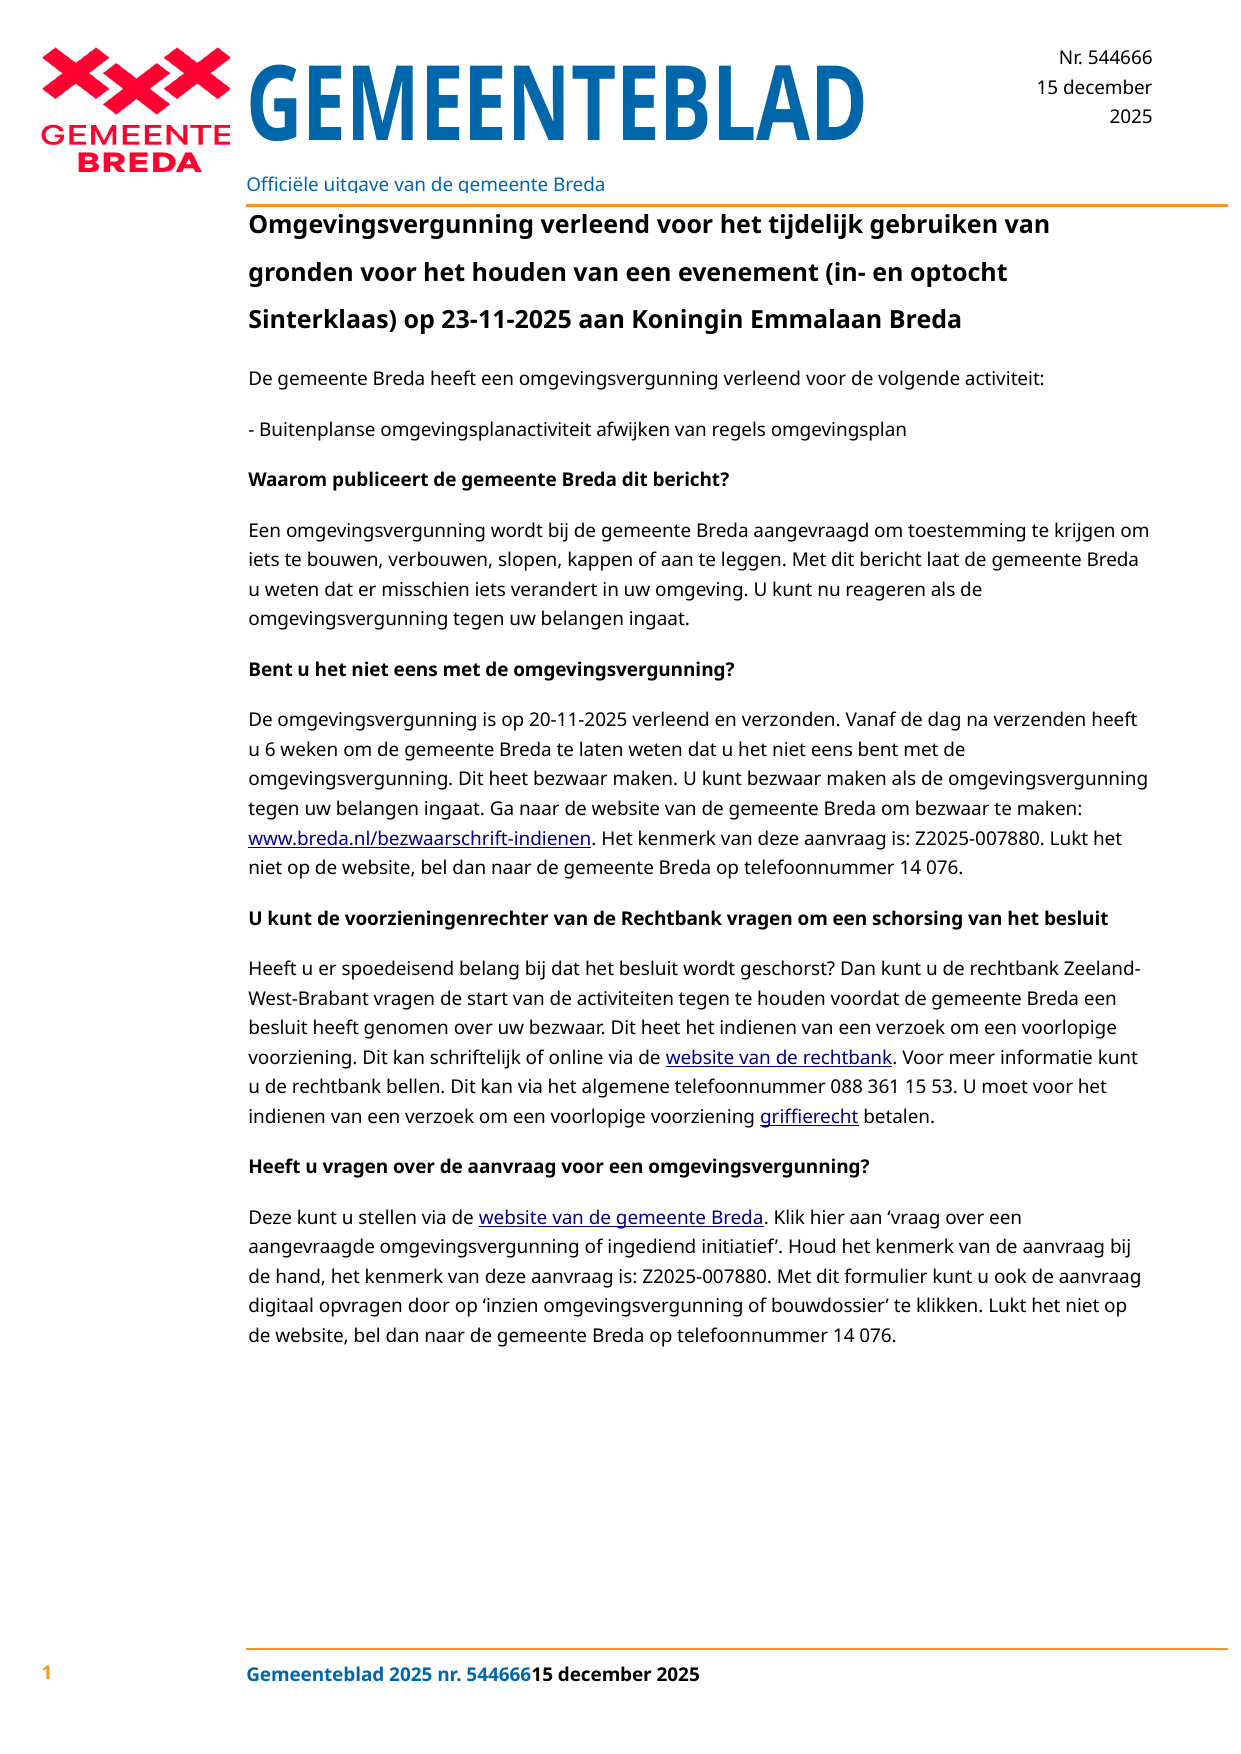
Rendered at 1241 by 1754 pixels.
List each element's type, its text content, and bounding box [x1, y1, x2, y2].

text De omgevingsvergunning is op 20-11-2025 verleend en verzonden. Vanaf de dag na verzenden heeft u 6 weken om de gemeente Breda te laten weten dat u het niet eens bent met de omgevingsvergunning. Dit heet bezwaar maken. U kunt bezwaar maken als de omgevingsvergunning tegen uw belangen ingaat. Ga naar de website van de gemeente Breda om bezwaar te maken: www.breda.nl/bezwaarschrift-indienen. Het kenmerk van deze aanvraag is: Z2025-007880. Lukt het niet op de website, bel dan naar de gemeente Breda op telefoonnummer 14 076. [248, 706, 1152, 880]
text Heeft u vragen over de aanvraag voor een omgevingsvergunning? [248, 1153, 1152, 1179]
text Een omgevingsvergunning wordt bij de gemeente Breda aangevraagd om toestemming te krijgen om iets te bouwen, verbouwen, slopen, kappen of aan te leggen. Met dit bericht laat de gemeente Breda u weten dat er misschien iets verandert in uw omgeving. U kunt nu reageren als de omgevingsvergunning tegen uw belangen ingaat. [248, 517, 1152, 631]
text Heeft u er spoedeisend belang bij dat het besluit wordt geschorst? Dan kunt u de rechtbank Zeeland-West-Brabant vragen de start van de activiteiten tegen te houden voordat de gemeente Breda een besluit heeft genomen over uw bezwaar. Dit heet het indienen van een verzoek om een voorlopige voorziening. Dit kan schriftelijk of online via de website van de rechtbank. Voor meer informatie kunt u de rechtbank bellen. Dit kan via het algemene telefoonnummer 088 361 15 53. U moet voor het indienen van een verzoek om een voorlopige voorziening griffierecht betalen. [248, 955, 1152, 1129]
text Waarom publiceert de gemeente Breda dit bericht? [248, 466, 1152, 492]
text Deze kunt u stellen via de website van de gemeente Breda. Klik hier aan ‘vraag over een aangevraagde omgevingsvergunning of ingediend initiatief’. Houd het kenmerk van de aanvraag bij de hand, het kenmerk van deze aanvraag is: Z2025-007880. Met dit formulier kunt u ook de aanvraag digitaal opvragen door op ‘inzien omgevingsvergunning of bouwdossier’ te klikken. Lukt het niet op de website, bel dan naar de gemeente Breda op telefoonnummer 14 076. [248, 1204, 1152, 1348]
text De gemeente Breda heeft een omgevingsvergunning verleend voor de volgende activiteit: [248, 366, 1152, 391]
text U kunt de voorzieningenrechter van de Rechtbank vragen om een schorsing van het besluit [248, 905, 1152, 930]
text Bent u het niet eens met de omgevingsvergunning? [248, 656, 1152, 682]
picture [41, 47, 231, 172]
text Omgevingsvergunning verleend voor het tijdelijk gebruiken van gronden voor het houden van een evenement (in- en optocht Sinterklaas) op 23-11-2025 aan Koningin Emmalaan Breda [248, 207, 1152, 336]
text - Buitenplanse omgevingsplanactiviteit afwijken van regels omgevingsplan [248, 416, 1152, 442]
